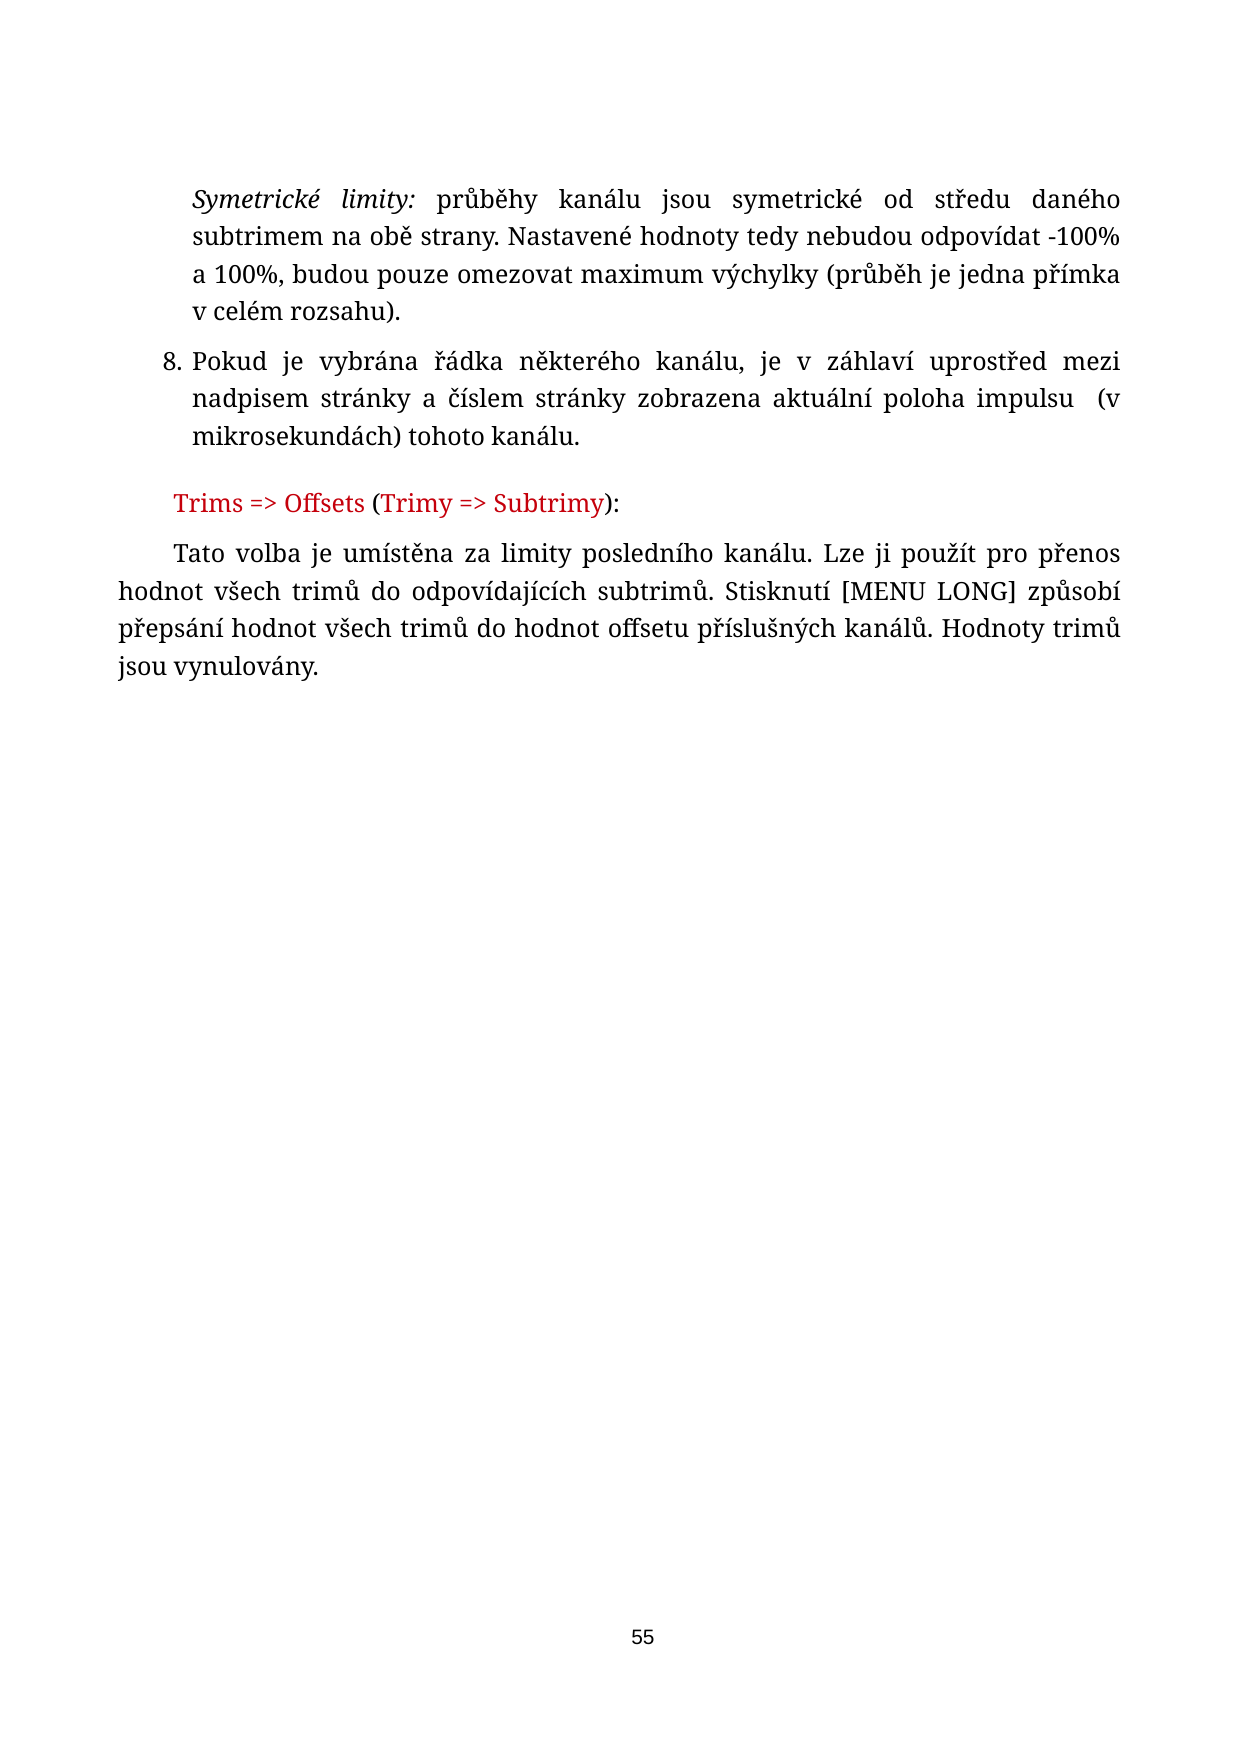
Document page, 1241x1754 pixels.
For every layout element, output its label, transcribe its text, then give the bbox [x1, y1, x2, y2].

text Tato volba je umístěna za limity posledního kanálu. Lze ji použít pro přenos hodnot všech trimů do odpovídajících subtrimů. Stisknutí [MENU LONG] způsobí přepsání hodnot všech trimů do hodnot offsetu příslušných kanálů. Hodnoty trimů jsou vynulovány. [118, 536, 1122, 682]
list Pokud je vybrána řádka některého kanálu, je v záhlaví uprostřed mezi nadpisem stránky a číslem stránky zobrazena aktuální poloha impulsu (v mikrosekundách) tohoto kanálu. [162, 344, 1122, 453]
text Trims => Offsets (Trimy => Subtrimy): [118, 486, 1122, 520]
text Symetrické limity: průběhy kanálu jsou symetrické od středu daného subtrimem na obě strany. Nastavené hodnoty tedy nebudou odpovídat -100% a 100%, budou pou­ze omezovat maximum výchylky (průběh je jedna přímka v celém rozsahu). [192, 182, 1122, 328]
